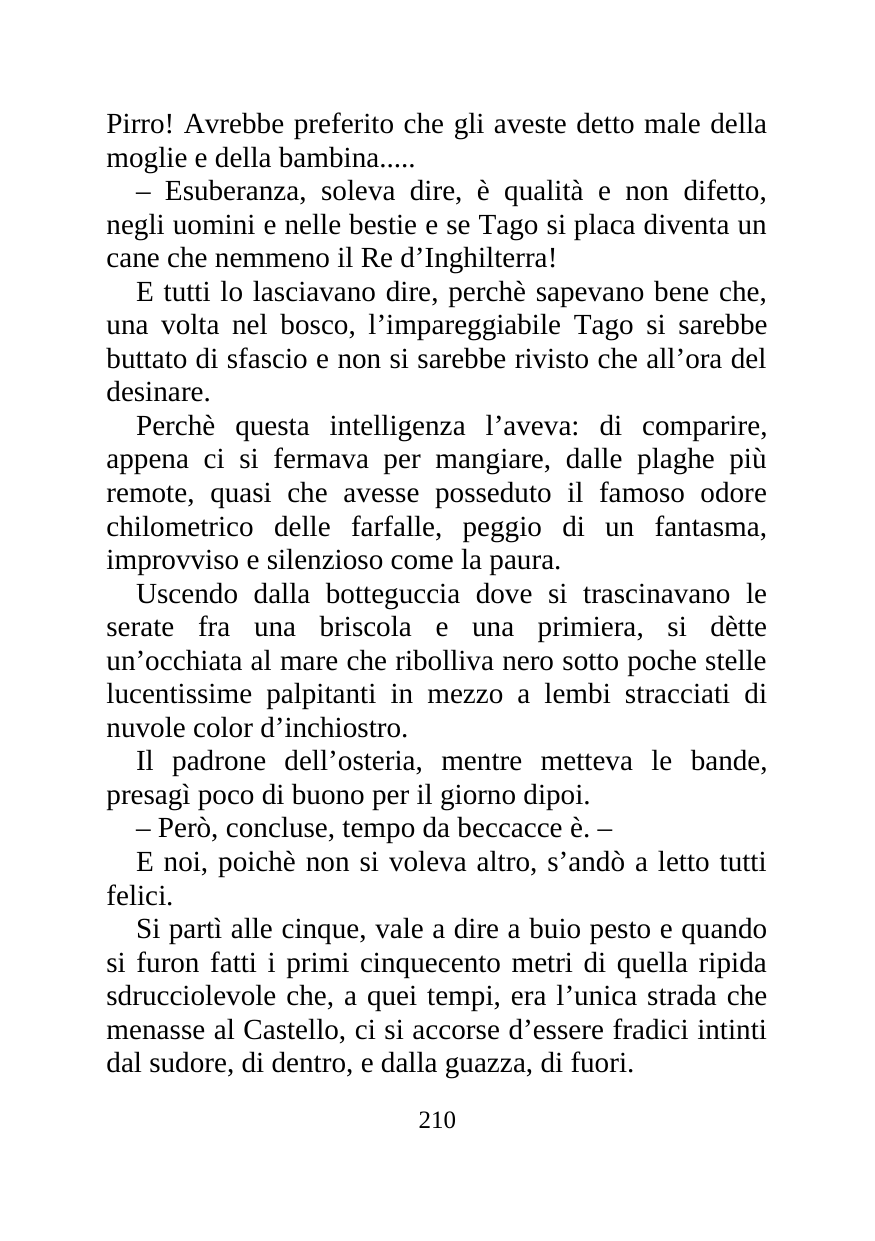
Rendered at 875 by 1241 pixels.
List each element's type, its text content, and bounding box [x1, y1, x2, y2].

text E noi, poichè non si voleva altro, s’andò a letto tutti felici. [106, 844, 768, 911]
text Uscendo dalla botteguccia dove si trascinavano le serate fra una briscola e una primiera, si dètte un’occhiata al mare che ribolliva nero sotto poche stelle lucentissime palpitanti in mezzo a lembi stracciati di nuvole color d’inchiostro. [106, 576, 768, 743]
text – Esuberanza, soleva dire, è qualità e non difetto, negli uomini e nelle bestie e se Tago si placa diventa un cane che nemmeno il Re d’Inghilterra! [106, 173, 768, 274]
text Perchè questa intelligenza l’aveva: di comparire, appena ci si fermava per mangiare, dalle plaghe più remote, quasi che avesse posseduto il famoso odore chilometrico delle farfalle, peggio di un fantasma, improvviso e silenzioso come la paura. [106, 408, 768, 576]
text Si partì alle cinque, vale a dire a buio pesto e quando si furon fatti i primi cinquecento metri di quella ripida sdrucciolevole che, a quei tempi, era l’unica strada che menasse al Castello, ci si accorse d’essere fradici intinti dal sudore, di dentro, e dalla guazza, di fuori. [106, 911, 768, 1079]
text E tutti lo lasciavano dire, perchè sapevano bene che, una volta nel bosco, l’impareggiabile Tago si sarebbe buttato di sfascio e non si sarebbe rivisto che all’ora del desinare. [106, 274, 768, 408]
text Pirro! Avrebbe preferito che gli aveste detto male della moglie e della bambina..... [106, 106, 768, 173]
text – Però, concluse, tempo da beccacce è. – [106, 811, 768, 844]
text Il padrone dell’osteria, mentre metteva le bande, presagì poco di buono per il giorno dipoi. [106, 743, 768, 811]
